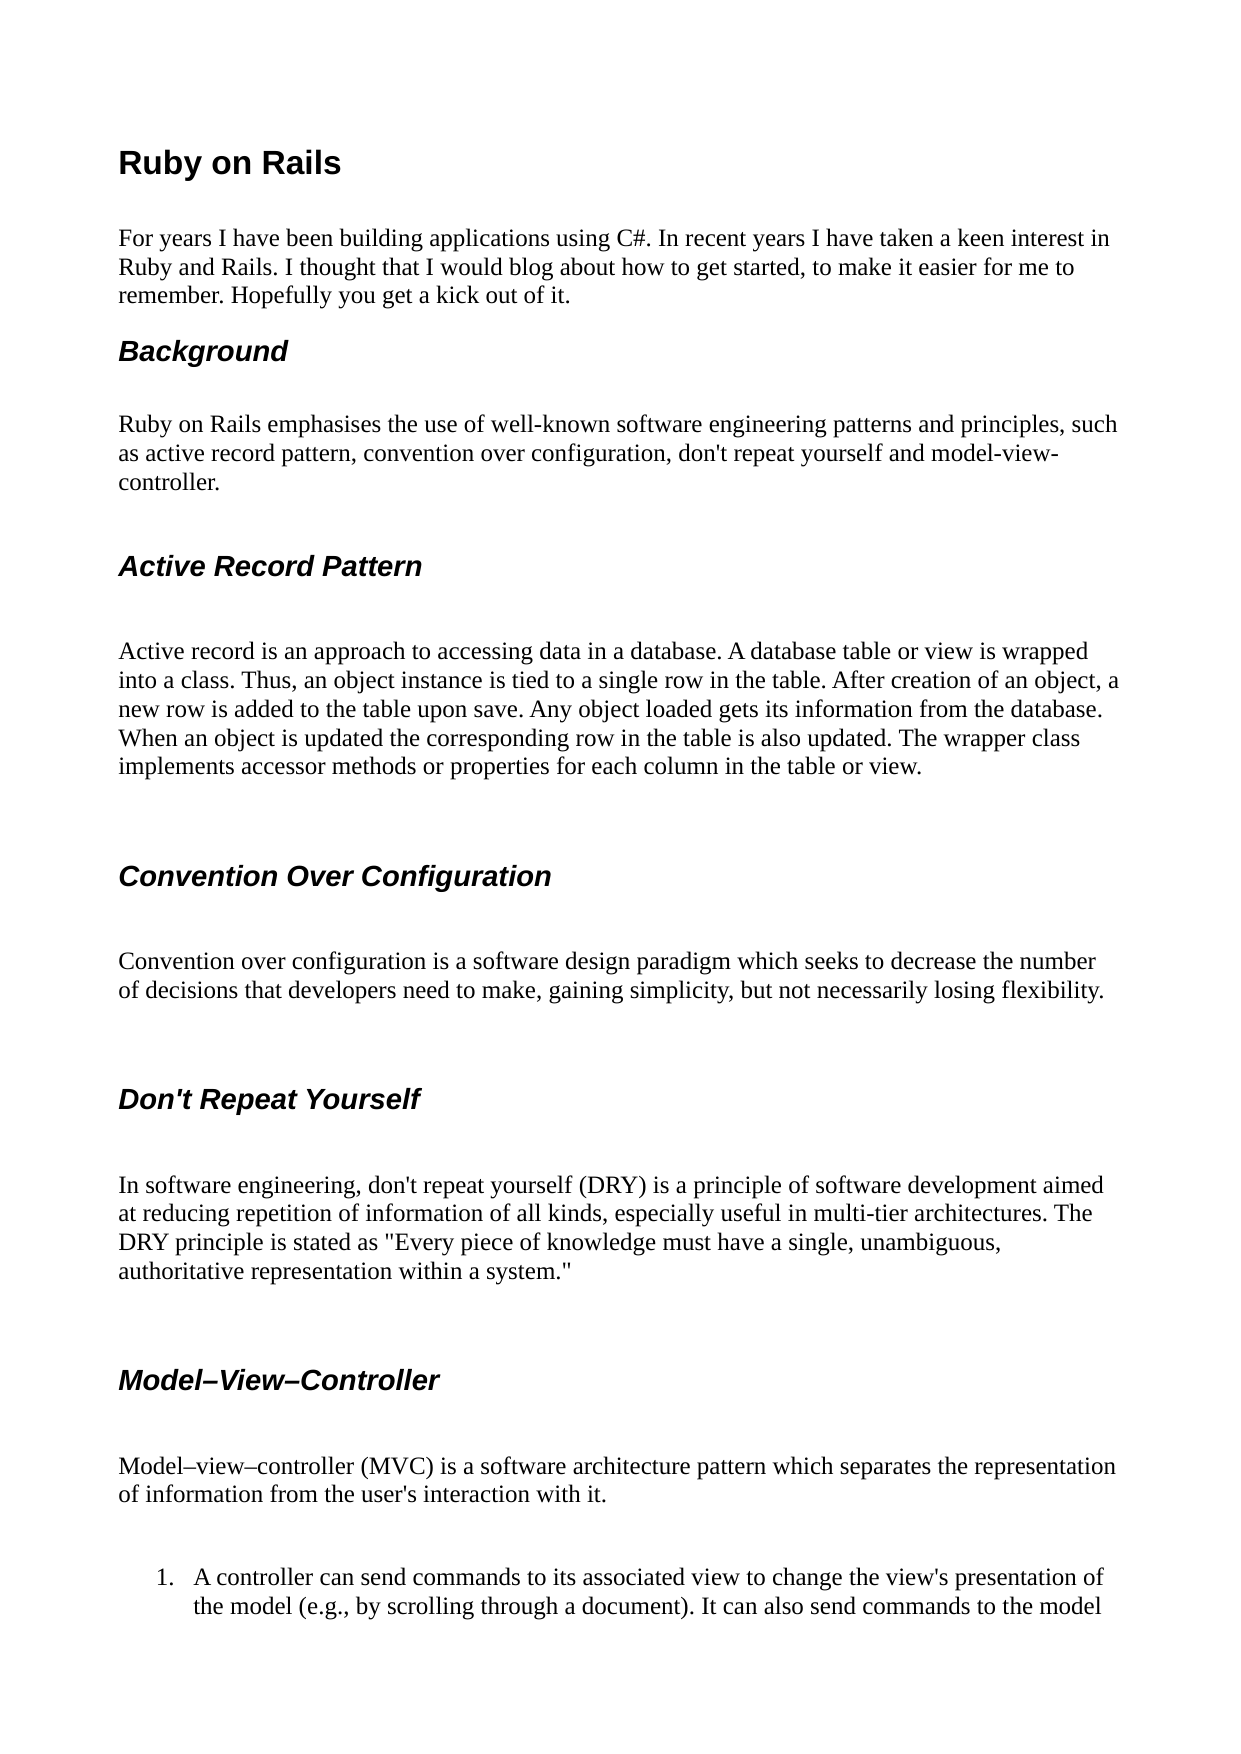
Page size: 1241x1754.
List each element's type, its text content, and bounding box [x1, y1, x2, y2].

subtitle Ruby on Rails [118, 143, 1122, 182]
list A controller can send commands to its associated view to change the view's presentation of the model (e.g., by scrolling through a document). It can also send commands to the model [156, 1562, 1122, 1619]
text In software engineering, don't repeat yourself (DRY) is a principle of software development aimed at reducing repetition of information of all kinds, especially useful in multi-tier architectures. The DRY principle is stated as "Every piece of knowledge must have a single, unambiguous, authoritative representation within a system." [118, 1170, 1122, 1285]
subtitle Background [118, 334, 1122, 368]
text Active record is an approach to accessing data in a database. A database table or view is wrapped into a class. Thus, an object instance is tied to a single row in the table. After creation of an object, a new row is added to the table upon save. Any object loaded gets its information from the database. When an object is updated the corresponding row in the table is also updated. The wrapper class implements accessor methods or properties for each column in the table or view. [118, 636, 1122, 780]
text Model–view–controller (MVC) is a software architecture pattern which separates the representation of information from the user's interaction with it. [118, 1451, 1122, 1508]
subtitle Model–View–Controller [118, 1363, 1122, 1397]
text Convention over configuration is a software design paradigm which seeks to decrease the number of decisions that developers need to make, gaining simplicity, but not necessarily losing flexibility. [118, 946, 1122, 1004]
text Ruby on Rails emphasises the use of well-known software engineering patterns and principles, such as active record pattern, convention over configuration, don't repeat yourself and model-view-controller. [118, 409, 1122, 495]
subtitle Convention Over Configuration [118, 859, 1122, 892]
text For years I have been building applications using C#. In recent years I have taken a keen interest in Ruby and Rails. I thought that I would blog about how to get started, to make it easier for me to remember. Hopefully you get a kick out of it. [118, 223, 1122, 309]
subtitle Active Record Pattern [118, 549, 1122, 583]
subtitle Don't Repeat Yourself [118, 1082, 1122, 1116]
